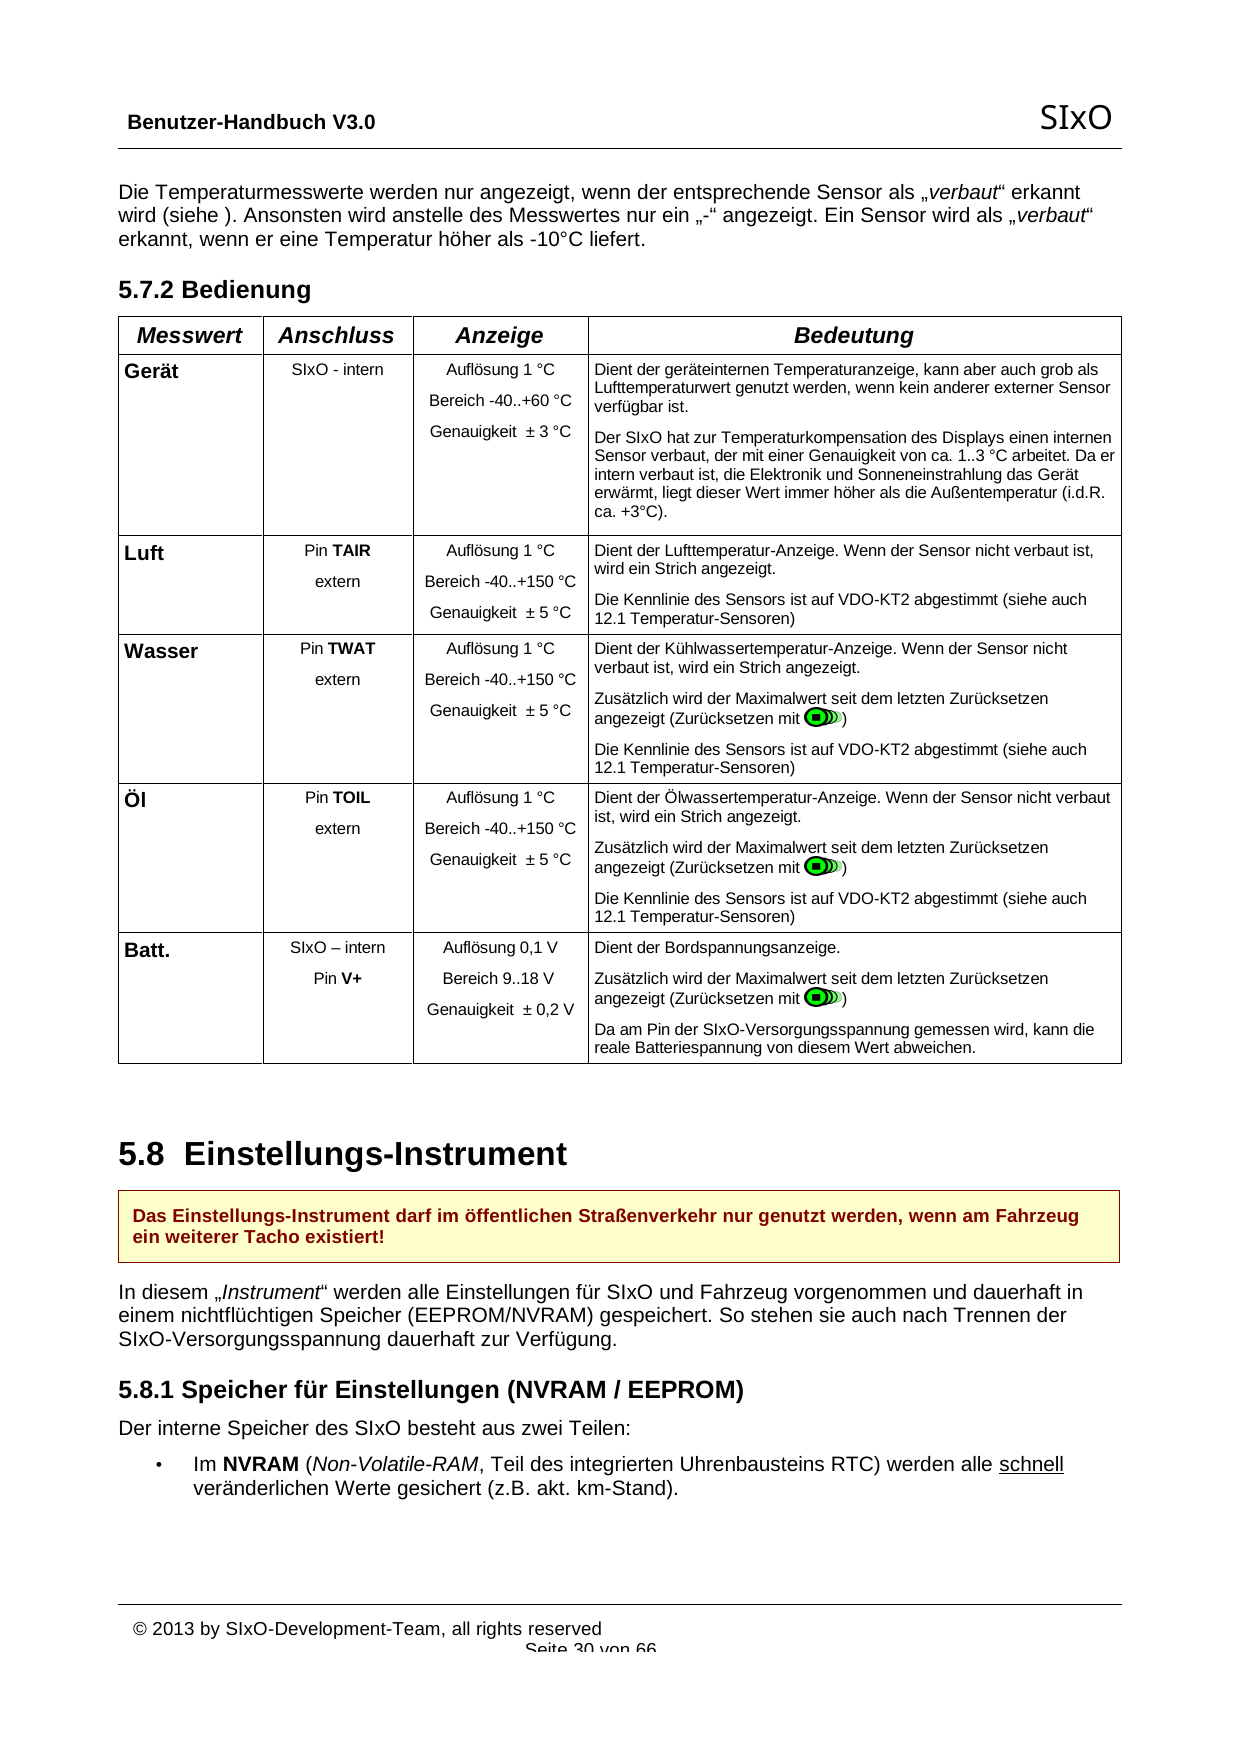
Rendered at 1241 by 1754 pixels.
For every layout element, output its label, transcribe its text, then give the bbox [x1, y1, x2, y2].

table_cell Pin TAIR extern [264, 536, 412, 634]
subtitle Bedienung [118, 276, 1122, 304]
table_cell Gerät [119, 355, 262, 535]
table_cell Auflösung 1 °C Bereich -40..+150 °C Genauigkeit ± 5 °C [414, 536, 588, 634]
table_cell SIxO – intern Pin V+ [264, 933, 412, 1063]
subtitle Speicher für Einstellungen (NVRAM / EEPROM) [118, 1376, 1122, 1404]
table_cell Dient der Ölwassertemperatur-Anzeige. Wenn der Sensor nicht verbaut ist, wird ein Strich angezeigt. Zusätzlich wird der Maximalwert seit dem letzten Zurücksetzen angezeigt (Zurücksetzen mit ) Die Kennlinie des Sensors ist auf VDO-KT2 abgestimmt (siehe auch 12.1 Temperatur-Sensoren) [589, 784, 1121, 932]
table_cell Auflösung 1 °C Bereich -40..+60 °C Genauigkeit ± 3 °C [414, 355, 588, 535]
text Das Einstellungs-Instrument darf im öffentlichen Straßenverkehr nur genutzt werden, wenn am Fahrzeug ein weiterer Tacho existiert! [119, 1191, 1119, 1262]
text Die Temperaturmesswerte werden nur angezeigt, wenn der entsprechende Sensor als „verbaut“ erkannt wird (siehe ). Ansonsten wird anstelle des Messwertes nur ein „-“ angezeigt. Ein Sensor wird als „verbaut“ erkannt, wenn er eine Temperatur höher als -10°C liefert. [118, 180, 1122, 251]
subtitle Einstellungs-Instrument [118, 1135, 1122, 1172]
table_cell Auflösung 1 °C Bereich -40..+150 °C Genauigkeit ± 5 °C [414, 635, 588, 783]
table_cell Pin TOIL extern [264, 784, 412, 932]
table_cell Pin TWAT extern [264, 635, 412, 783]
table_cell Luft [119, 536, 262, 634]
table_cell Batt. [119, 933, 262, 1063]
table_cell Auflösung 1 °C Bereich -40..+150 °C Genauigkeit ± 5 °C [414, 784, 588, 932]
table_cell Dient der Lufttemperatur-Anzeige. Wenn der Sensor nicht verbaut ist, wird ein Strich angezeigt. Die Kennlinie des Sensors ist auf VDO-KT2 abgestimmt (siehe auch 12.1 Temperatur-Sensoren) [589, 536, 1121, 634]
table_cell SIxO - intern [264, 355, 412, 535]
picture [804, 856, 842, 876]
table_header Messwert [119, 317, 262, 354]
table_cell Auflösung 0,1 V Bereich 9..18 V Genauigkeit ± 0,2 V [414, 933, 588, 1063]
table_header Bedeutung [589, 317, 1121, 354]
table_header Anschluss [264, 317, 412, 354]
table_cell Dient der geräteinternen Temperaturanzeige, kann aber auch grob als Lufttemperaturwert genutzt werden, wenn kein anderer externer Sensor verfügbar ist. Der SIxO hat zur Temperaturkompensation des Displays einen internen Sensor verbaut, der mit einer Genauigkeit von ca. 1..3 °C arbeitet. Da er intern verbaut ist, die Elektronik und Sonneneinstrahlung das Gerät erwärmt, liegt dieser Wert immer höher als die Außentemperatur (i.d.R. ca. +3°C). [589, 355, 1121, 535]
picture [804, 707, 842, 727]
text Der interne Speicher des SIxO besteht aus zwei Teilen: [118, 1417, 1122, 1440]
text In diesem „Instrument“ werden alle Einstellungen für SIxO und Fahrzeug vorgenommen und dauerhaft in einem nichtflüchtigen Speicher (EEPROM/NVRAM) gespeichert. So stehen sie auch nach Trennen der SIxO-Versorgungsspannung dauerhaft zur Verfügung. [118, 1280, 1122, 1351]
picture [804, 987, 842, 1007]
table_cell Wasser [119, 635, 262, 783]
list Im NVRAM (Non-Volatile-RAM, Teil des integrierten Uhrenbausteins RTC) werden alle schnell veränderlichen Werte gesichert (z.B. akt. km-Stand). [156, 1453, 1122, 1500]
table_cell Dient der Kühlwassertemperatur-Anzeige. Wenn der Sensor nicht verbaut ist, wird ein Strich angezeigt. Zusätzlich wird der Maximalwert seit dem letzten Zurücksetzen angezeigt (Zurücksetzen mit ) Die Kennlinie des Sensors ist auf VDO-KT2 abgestimmt (siehe auch 12.1 Temperatur-Sensoren) [589, 635, 1121, 783]
table_header Anzeige [414, 317, 588, 354]
table_cell Öl [119, 784, 262, 932]
table_cell Dient der Bordspannungsanzeige. Zusätzlich wird der Maximalwert seit dem letzten Zurücksetzen angezeigt (Zurücksetzen mit ) Da am Pin der SIxO-Versorgungsspannung gemessen wird, kann die reale Batteriespannung von diesem Wert abweichen. [589, 933, 1121, 1063]
